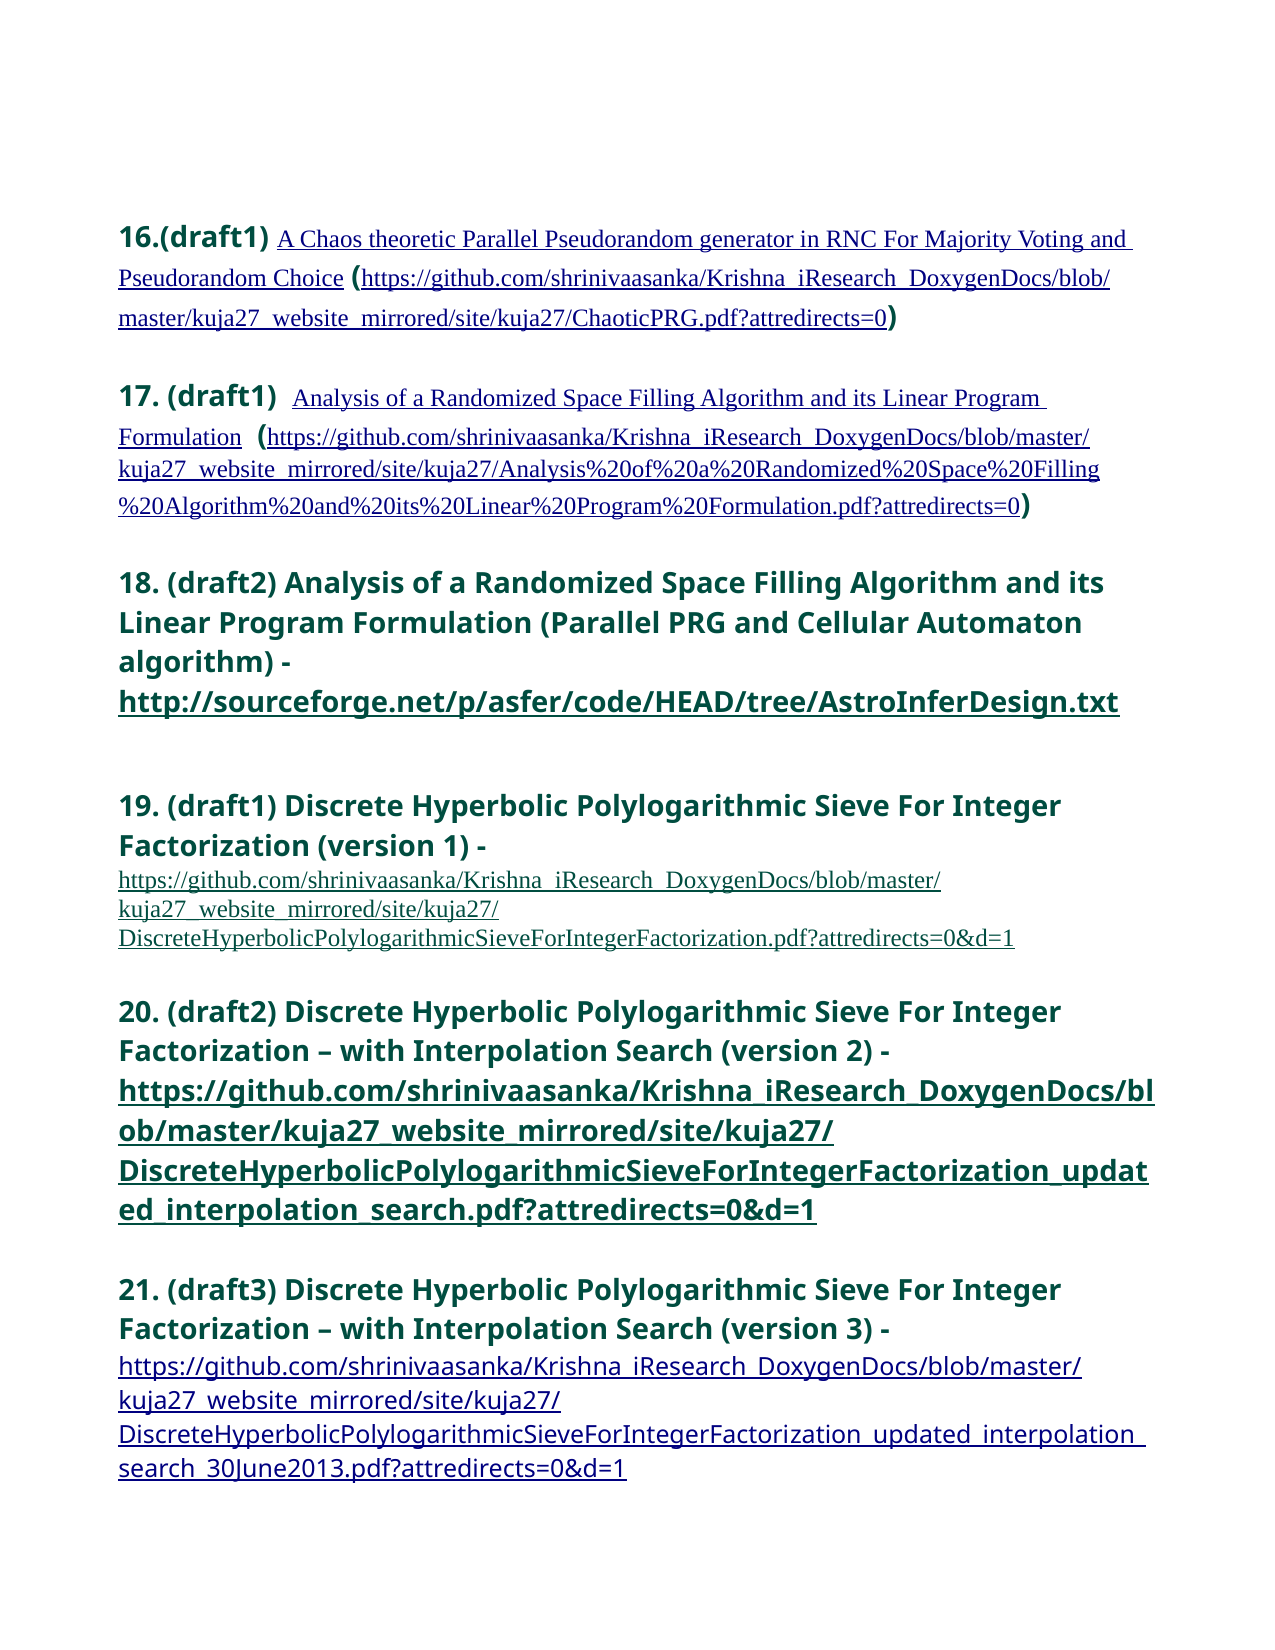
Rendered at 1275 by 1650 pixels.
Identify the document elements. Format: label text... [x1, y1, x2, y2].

text 17. (draft1) Analysis of a Randomized Space Filling Algorithm and its Linear Program Formulation (https://github.com/shrinivaasanka/Krishna_iResearch_DoxygenDocs/blob/master/kuja27_website_mirrored/site/kuja27/Analysis%20of%20a%20Randomized%20Space%20Filling%20Algorithm%20and%20its%20Linear%20Program%20Formulation.pdf?attredirects=0) [118, 375, 1157, 523]
text 21. (draft3) Discrete Hyperbolic Polylogarithmic Sieve For Integer Factorization – with Interpolation Search (version 3) - https://github.com/shrinivaasanka/Krishna_iResearch_DoxygenDocs/blob/master/kuja27_website_mirrored/site/kuja27/DiscreteHyperbolicPolylogarithmicSieveForIntegerFactorization_updated_interpolation_search_30June2013.pdf?attredirects=0&d=1 [118, 1269, 1157, 1484]
text 16.(draft1) A Chaos theoretic Parallel Pseudorandom generator in RNC For Majority Voting and Pseudorandom Choice (https://github.com/shrinivaasanka/Krishna_iResearch_DoxygenDocs/blob/master/kuja27_website_mirrored/site/kuja27/ChaoticPRG.pdf?attredirects=0) [118, 216, 1157, 335]
text 19. (draft1) Discrete Hyperbolic Polylogarithmic Sieve For Integer Factorization (version 1) - https://github.com/shrinivaasanka/Krishna_iResearch_DoxygenDocs/blob/master/kuja27_website_mirrored/site/kuja27/DiscreteHyperbolicPolylogarithmicSieveForIntegerFactorization.pdf?attredirects=0&d=1 [118, 786, 1157, 951]
text 18. (draft2) Analysis of a Randomized Space Filling Algorithm and its Linear Program Formulation (Parallel PRG and Cellular Automaton algorithm) - http://sourceforge.net/p/asfer/code/HEAD/tree/AstroInferDesign.txt [118, 562, 1157, 721]
text 20. (draft2) Discrete Hyperbolic Polylogarithmic Sieve For Integer Factorization – with Interpolation Search (version 2) - https://github.com/shrinivaasanka/Krishna_iResearch_DoxygenDocs/blob/master/kuja27_website_mirrored/site/kuja27/DiscreteHyperbolicPolylogarithmicSieveForIntegerFactorization_updated_interpolation_search.pdf?attredirects=0&d=1 [118, 991, 1157, 1229]
